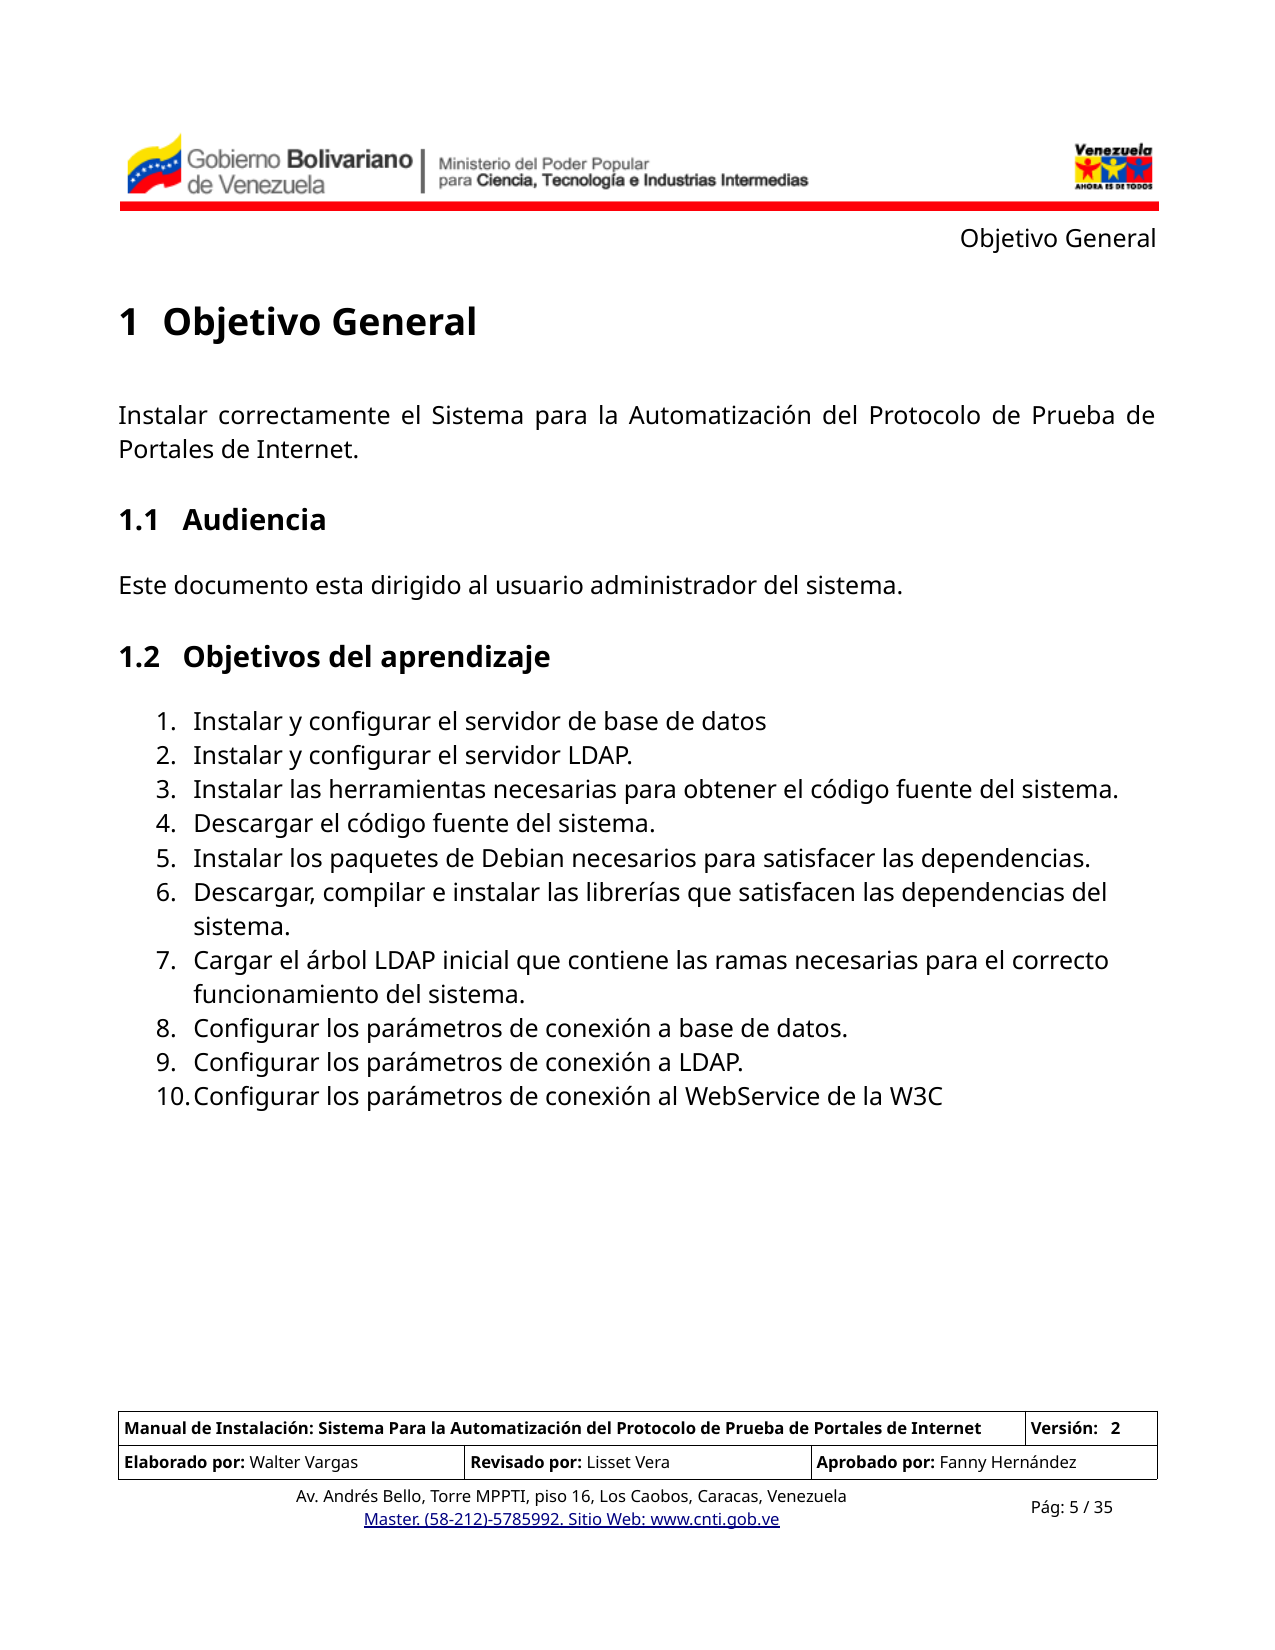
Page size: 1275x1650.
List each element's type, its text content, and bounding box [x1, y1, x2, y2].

list Instalar y configurar el servidor LDAP. [156, 738, 1157, 772]
list Instalar y configurar el servidor de base de datos [156, 695, 1157, 738]
subtitle Objetivo General [118, 295, 1157, 346]
text Este documento esta dirigido al usuario administrador del sistema. [118, 559, 1157, 602]
text Instalar correctamente el Sistema para la Automatización del Protocolo de Prueba de Portales de Internet. [118, 372, 1157, 466]
list Configurar los parámetros de conexión a base de datos. [156, 1011, 1157, 1044]
subtitle Objetivos del aprendizaje [118, 636, 1157, 676]
list Descargar el código fuente del sistema. [156, 806, 1157, 840]
list Cargar el árbol LDAP inicial que contiene las ramas necesarias para el correcto funcionamiento del sistema. [156, 942, 1157, 1011]
list Instalar los paquetes de Debian necesarios para satisfacer las dependencias. [156, 840, 1157, 874]
picture [120, 125, 1159, 211]
list Configurar los parámetros de conexión a LDAP. [156, 1044, 1157, 1079]
list Instalar las herramientas necesarias para obtener el código fuente del sistema. [156, 772, 1157, 806]
subtitle Audiencia [118, 499, 1157, 539]
list Descargar, compilar e instalar las librerías que satisfacen las dependencias del sistema. [156, 874, 1157, 942]
list Configurar los parámetros de conexión al WebService de la W3C [156, 1079, 1157, 1113]
